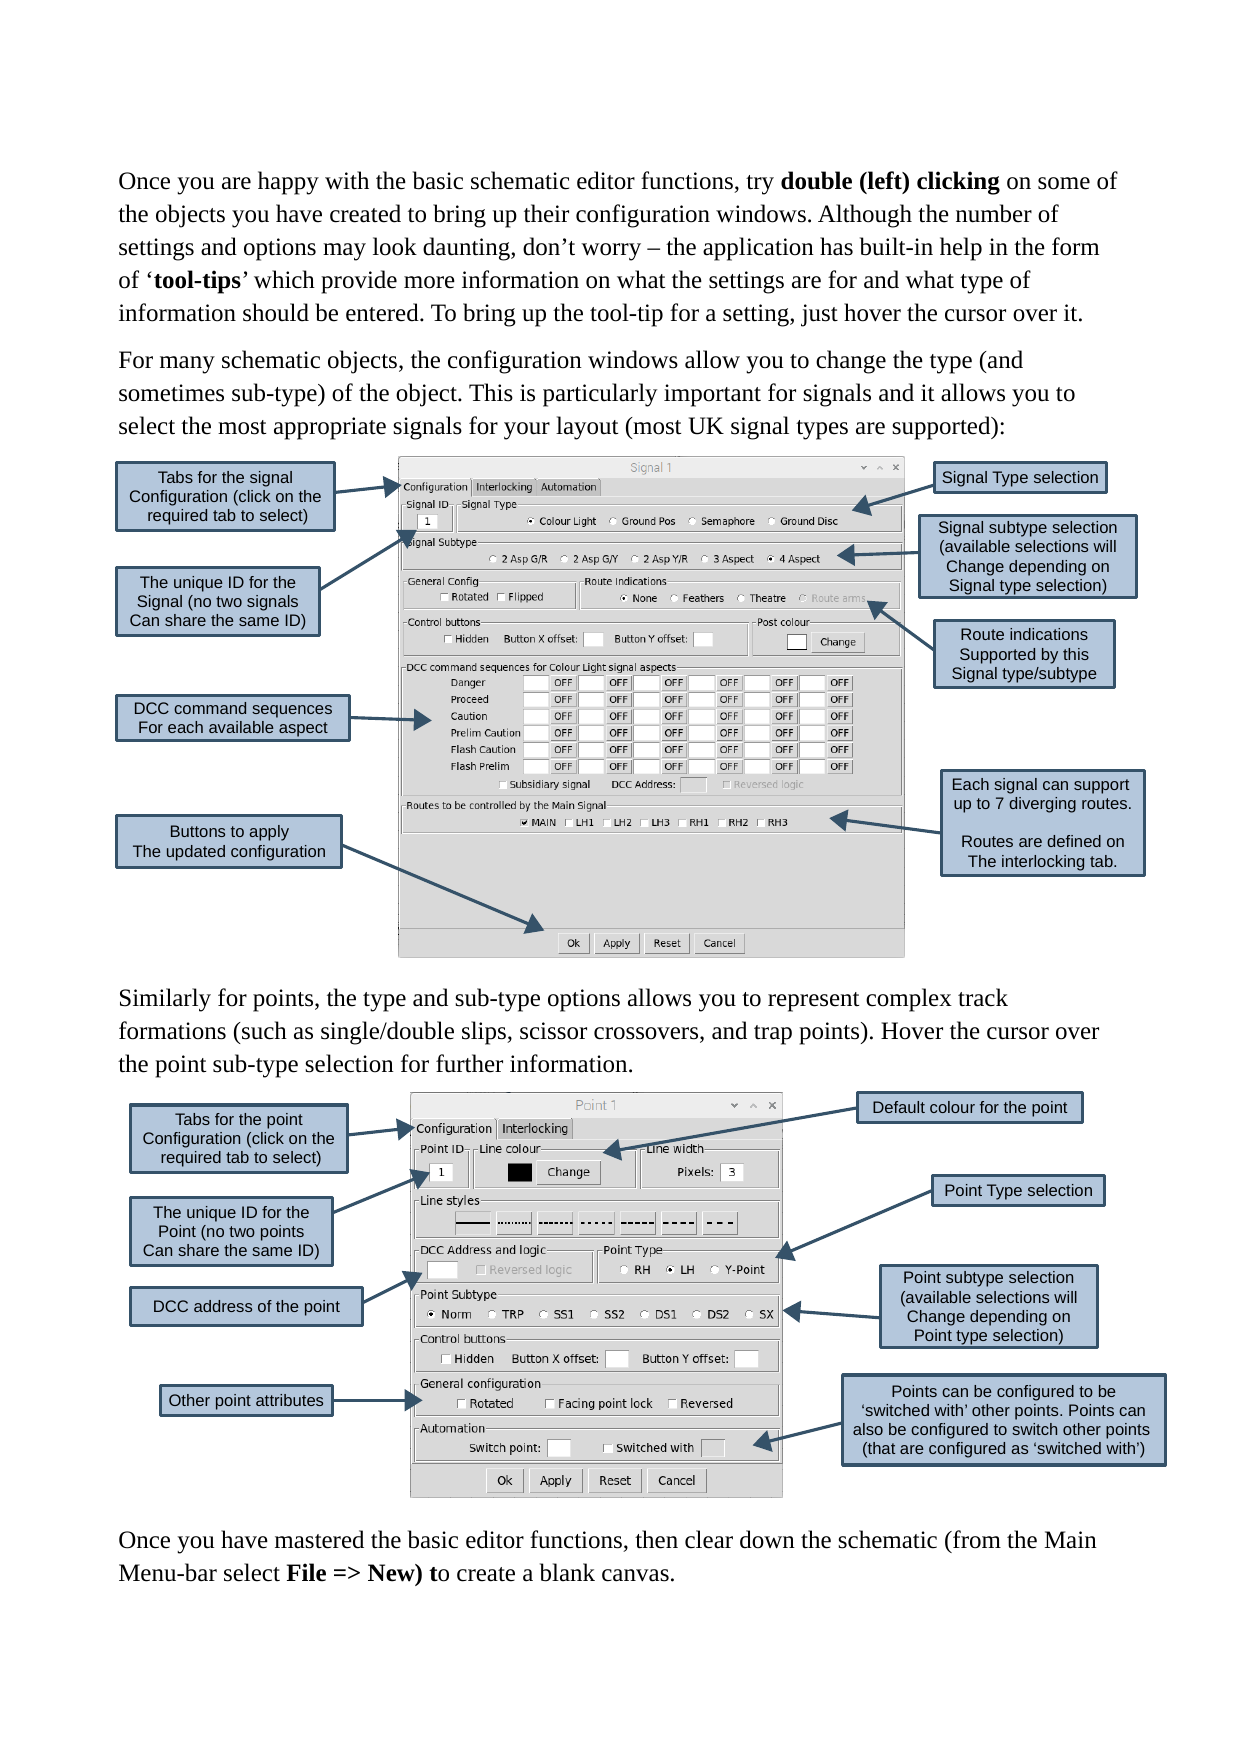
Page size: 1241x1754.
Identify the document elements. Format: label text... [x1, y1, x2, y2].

text Once you have mastered the basic editor functions, then clear down the schematic (from the Main Menu-bar select File => New) to create a blank canvas. [118, 1525, 1122, 1587]
text Similarly for points, the type and sub-type options allows you to represent complex track formations (such as single/double slips, scissor crossovers, and trap points). Hover the cursor over the point sub-type selection for further information. [118, 983, 1122, 1077]
picture [410, 1092, 783, 1498]
text For many schematic objects, the configuration windows allow you to change the type (and sometimes sub-type) of the object. This is particularly important for signals and it allows you to select the most appropriate signals for your layout (most UK signal types are supported): [118, 345, 1122, 440]
text Once you are happy with the basic schematic editor functions, try double (left) clicking on some of the objects you have created to bring up their configuration windows. Although the number of settings and options may look daunting, don’t worry – the application has built-in help in the form of ‘tool-tips’ which provide more information on what the settings are for and what type of information should be entered. To bring up the tool-tip for a setting, just hover the cursor over it. [118, 166, 1122, 327]
picture [398, 456, 905, 958]
